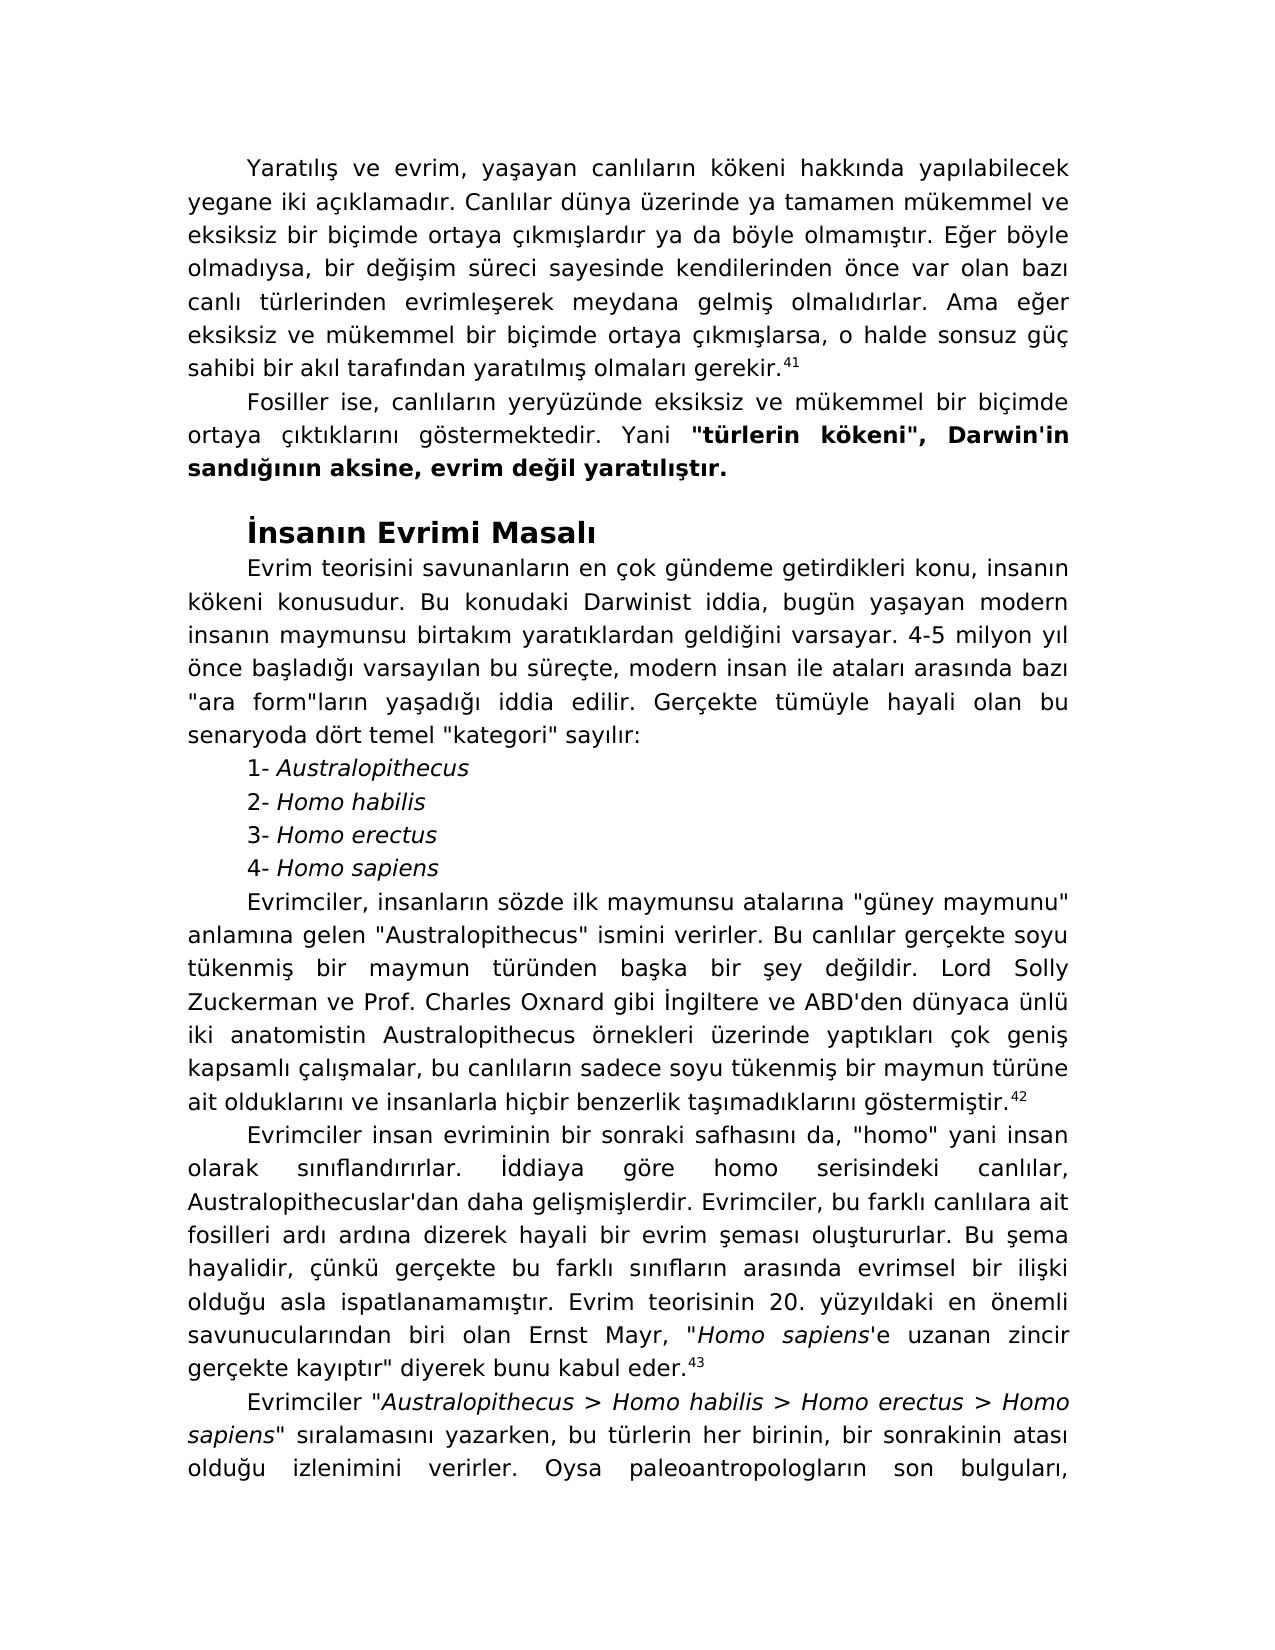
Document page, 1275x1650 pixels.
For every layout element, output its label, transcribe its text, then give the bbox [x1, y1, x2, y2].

text İnsanın Evrimi Masalı [187, 517, 1070, 550]
text Fosiller ise, canlıların yeryüzünde eksiksiz ve mükemmel bir biçimde ortaya çıktıklarını göstermektedir. Yani "türlerin kökeni", Darwin'in sandığının aksine, evrim değil yaratılıştır. [187, 383, 1070, 483]
text Evrimciler insan evriminin bir sonraki safhasını da, "homo" yani insan olarak sınıflandırırlar. İddiaya göre homo serisindeki canlılar, Australopithecuslar'dan daha gelişmişlerdir. Evrimciler, bu farklı canlılara ait fosilleri ardı ardına dizerek hayali bir evrim şeması oluştururlar. Bu şema hayalidir, çünkü gerçekte bu farklı sınıfların arasında evrimsel bir ilişki olduğu asla ispatlanamamıştır. Evrim teorisinin 20. yüzyıldaki en önemli savunucularından biri olan Ernst Mayr, "Homo sapiens'e uzanan zincir gerçekte kayıptır" diyerek bunu kabul eder.43 [187, 1117, 1070, 1383]
text 1- Australopithecus [187, 750, 1070, 783]
text Evrim teorisini savunanların en çok gündeme getirdikleri konu, insanın kökeni konusudur. Bu konudaki Darwinist iddia, bugün yaşayan modern insanın maymunsu birtakım yaratıklardan geldiğini varsayar. 4-5 milyon yıl önce başladığı varsayılan bu süreçte, modern insan ile ataları arasında bazı "ara form"ların yaşadığı iddia edilir. Gerçekte tümüyle hayali olan bu senaryoda dört temel "kategori" sayılır: [187, 550, 1070, 750]
text 3- Homo erectus [187, 817, 1070, 850]
text 2- Homo habilis [187, 783, 1070, 817]
text Yaratılış ve evrim, yaşayan canlıların kökeni hakkında yapılabilecek yegane iki açıklamadır. Canlılar dünya üzerinde ya tamamen mükemmel ve eksiksiz bir biçimde ortaya çıkmışlardır ya da böyle olmamıştır. Eğer böyle olmadıysa, bir değişim süreci sayesinde kendilerinden önce var olan bazı canlı türlerinden evrimleşerek meydana gelmiş olmalıdırlar. Ama eğer eksiksiz ve mükemmel bir biçimde ortaya çıkmışlarsa, o halde sonsuz güç sahibi bir akıl tarafından yaratılmış olmaları gerekir.41 [187, 150, 1070, 383]
text Evrimciler, insanların sözde ilk maymunsu atalarına "güney maymunu" anlamına gelen "Australopithecus" ismini verirler. Bu canlılar gerçekte soyu tükenmiş bir maymun türünden başka bir şey değildir. Lord Solly Zuckerman ve Prof. Charles Oxnard gibi İngiltere ve ABD'den dünyaca ünlü iki anatomistin Australopithecus örnekleri üzerinde yaptıkları çok geniş kapsamlı çalışmalar, bu canlıların sadece soyu tükenmiş bir maymun türüne ait olduklarını ve insanlarla hiçbir benzerlik taşımadıklarını göstermiştir.42 [187, 883, 1070, 1117]
text 4- Homo sapiens [187, 850, 1070, 883]
text Evrimciler "Australopithecus > Homo habilis > Homo erectus > Homo sapiens" sıralamasını yazarken, bu türlerin her birinin, bir sonrakinin atası olduğu izlenimini verirler. Oysa paleoantropologların son bulguları, [187, 1383, 1070, 1483]
